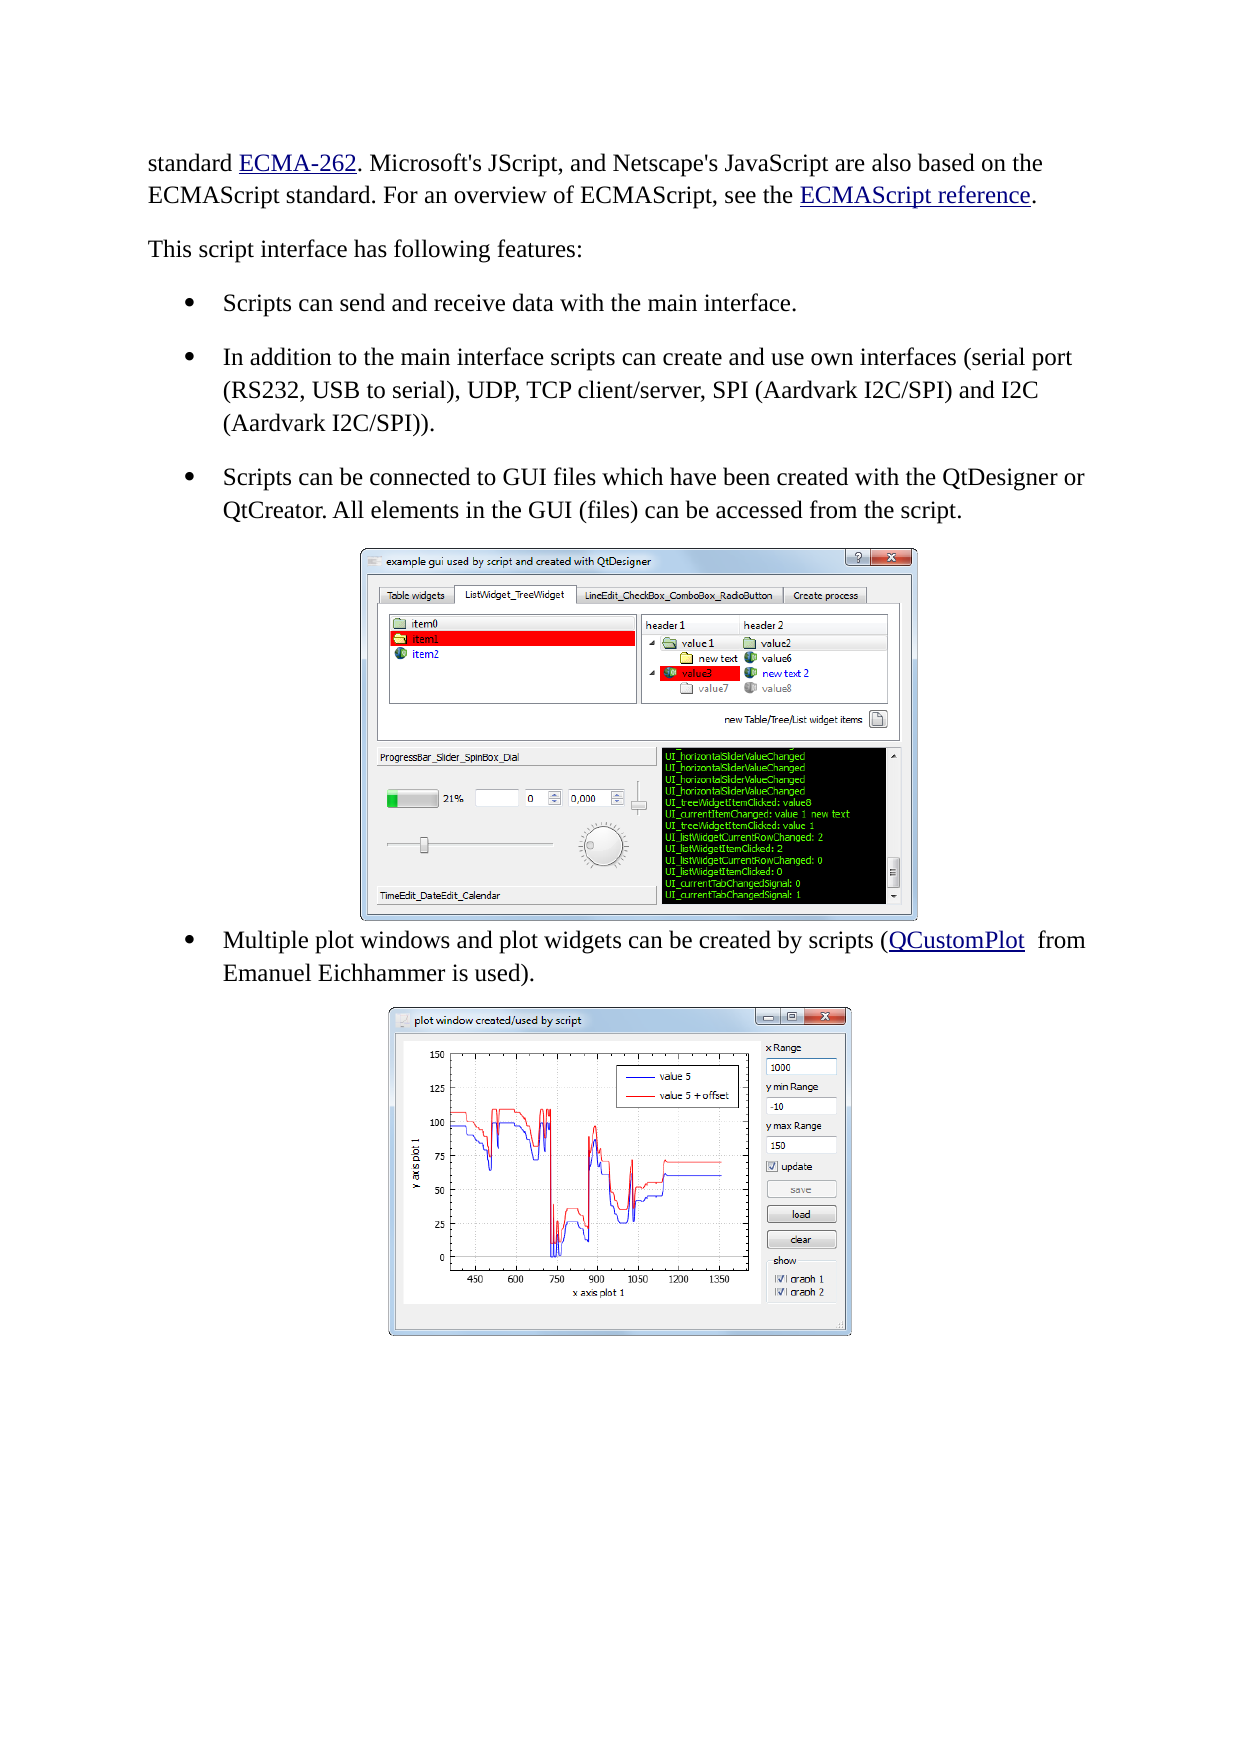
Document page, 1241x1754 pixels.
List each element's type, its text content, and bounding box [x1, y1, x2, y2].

picture [360, 548, 918, 921]
list Scripts can send and receive data with the main interface. [185, 288, 1093, 317]
list Scripts can be connected to GUI files which have been created with the QtDesigner or QtCreator. All elements in the GUI (files) can be accessed from the script. [185, 462, 1093, 524]
text This script interface has following features: [148, 234, 1093, 263]
picture [388, 1007, 852, 1336]
text standard ECMA-262. Microsoft's JScript, and Netscape's JavaScript are also based on the ECMAScript standard. For an overview of ECMAScript, see the ECMAScript reference. [148, 148, 1093, 209]
list In addition to the main interface scripts can create and use own interfaces (serial port (RS232, USB to serial), UDP, TCP client/server, SPI (Aardvark I2C/SPI) and I2C (Aardvark I2C/SPI)). [185, 342, 1093, 437]
list Multiple plot windows and plot widgets can be created by scripts (QCustomPlot from Emanuel Eichhammer is used). [185, 921, 1093, 987]
